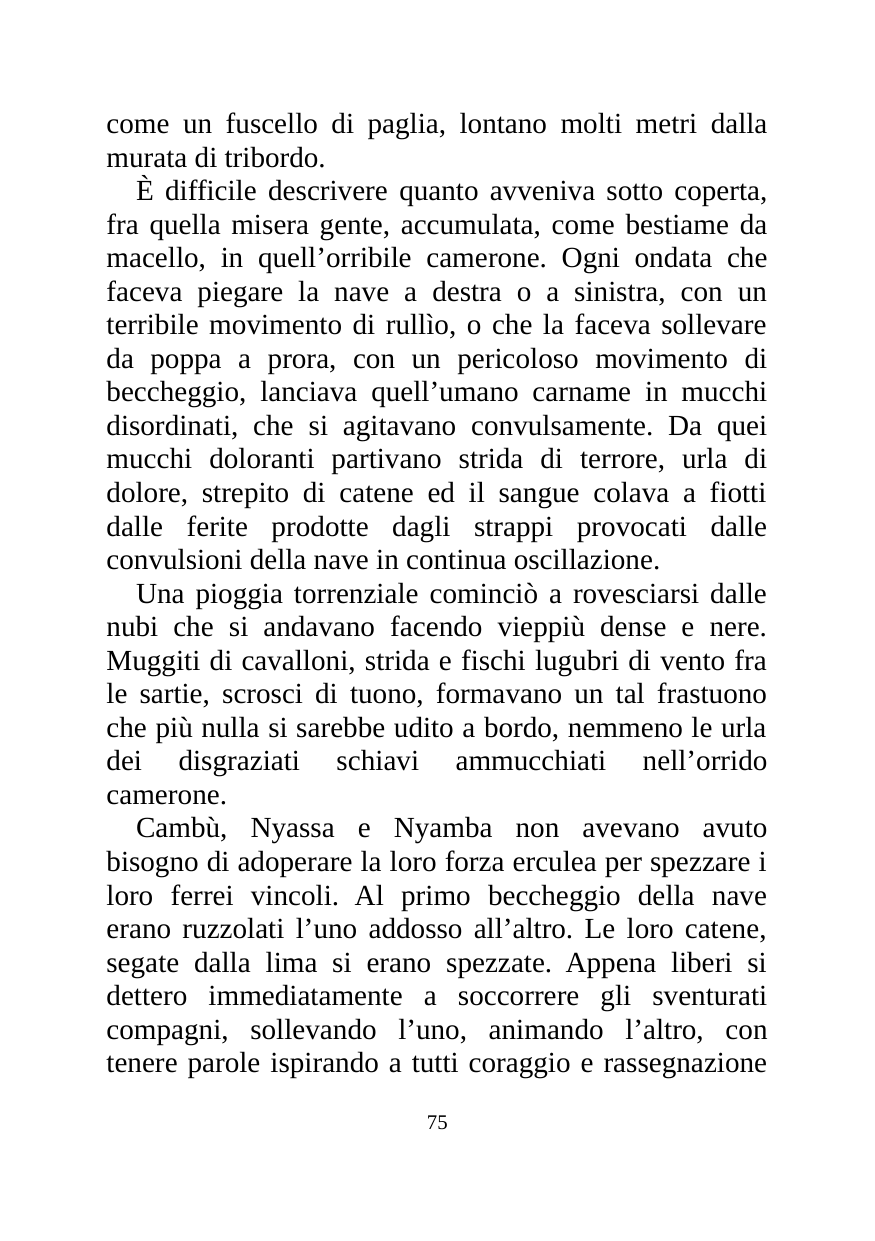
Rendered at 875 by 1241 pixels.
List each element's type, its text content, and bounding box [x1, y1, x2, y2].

text Una pioggia torrenziale cominciò a rovesciarsi dalle nubi che si andavano facendo vieppiù dense e nere. Muggiti di cavalloni, strida e fischi lugubri di vento fra le sartie, scrosci di tuono, formavano un tal frastuono che più nulla si sarebbe udito a bordo, nemmeno le urla dei disgraziati schiavi ammucchiati nell’orrido camerone. [106, 576, 768, 811]
text come un fuscello di paglia, lontano molti metri dalla murata di tribordo. [106, 106, 768, 173]
text Cambù, Nyassa e Nyamba non avevano avuto bisogno di adoperare la loro forza erculea per spezzare i loro ferrei vincoli. Al primo beccheggio della nave erano ruzzolati l’uno addosso all’altro. Le loro catene, segate dalla lima si erano spezzate. Appena liberi si dettero immediatamente a soccorrere gli sventurati compagni, sollevando l’uno, animando l’altro, con tenere parole ispirando a tutti coraggio e rassegnazione [106, 811, 768, 1079]
text È difficile descrivere quanto avveniva sotto coperta, fra quella misera gente, accumulata, come bestiame da macello, in quell’orribile camerone. Ogni ondata che faceva piegare la nave a destra o a sinistra, con un terribile movimento di rullìo, o che la faceva sollevare da poppa a prora, con un pericoloso movimento di beccheggio, lanciava quell’umano carname in mucchi disordinati, che si agitavano convulsamente. Da quei mucchi doloranti partivano strida di terrore, urla di dolore, strepito di catene ed il sangue colava a fiotti dalle ferite prodotte dagli strappi provocati dalle convulsioni della nave in continua oscillazione. [106, 173, 768, 576]
